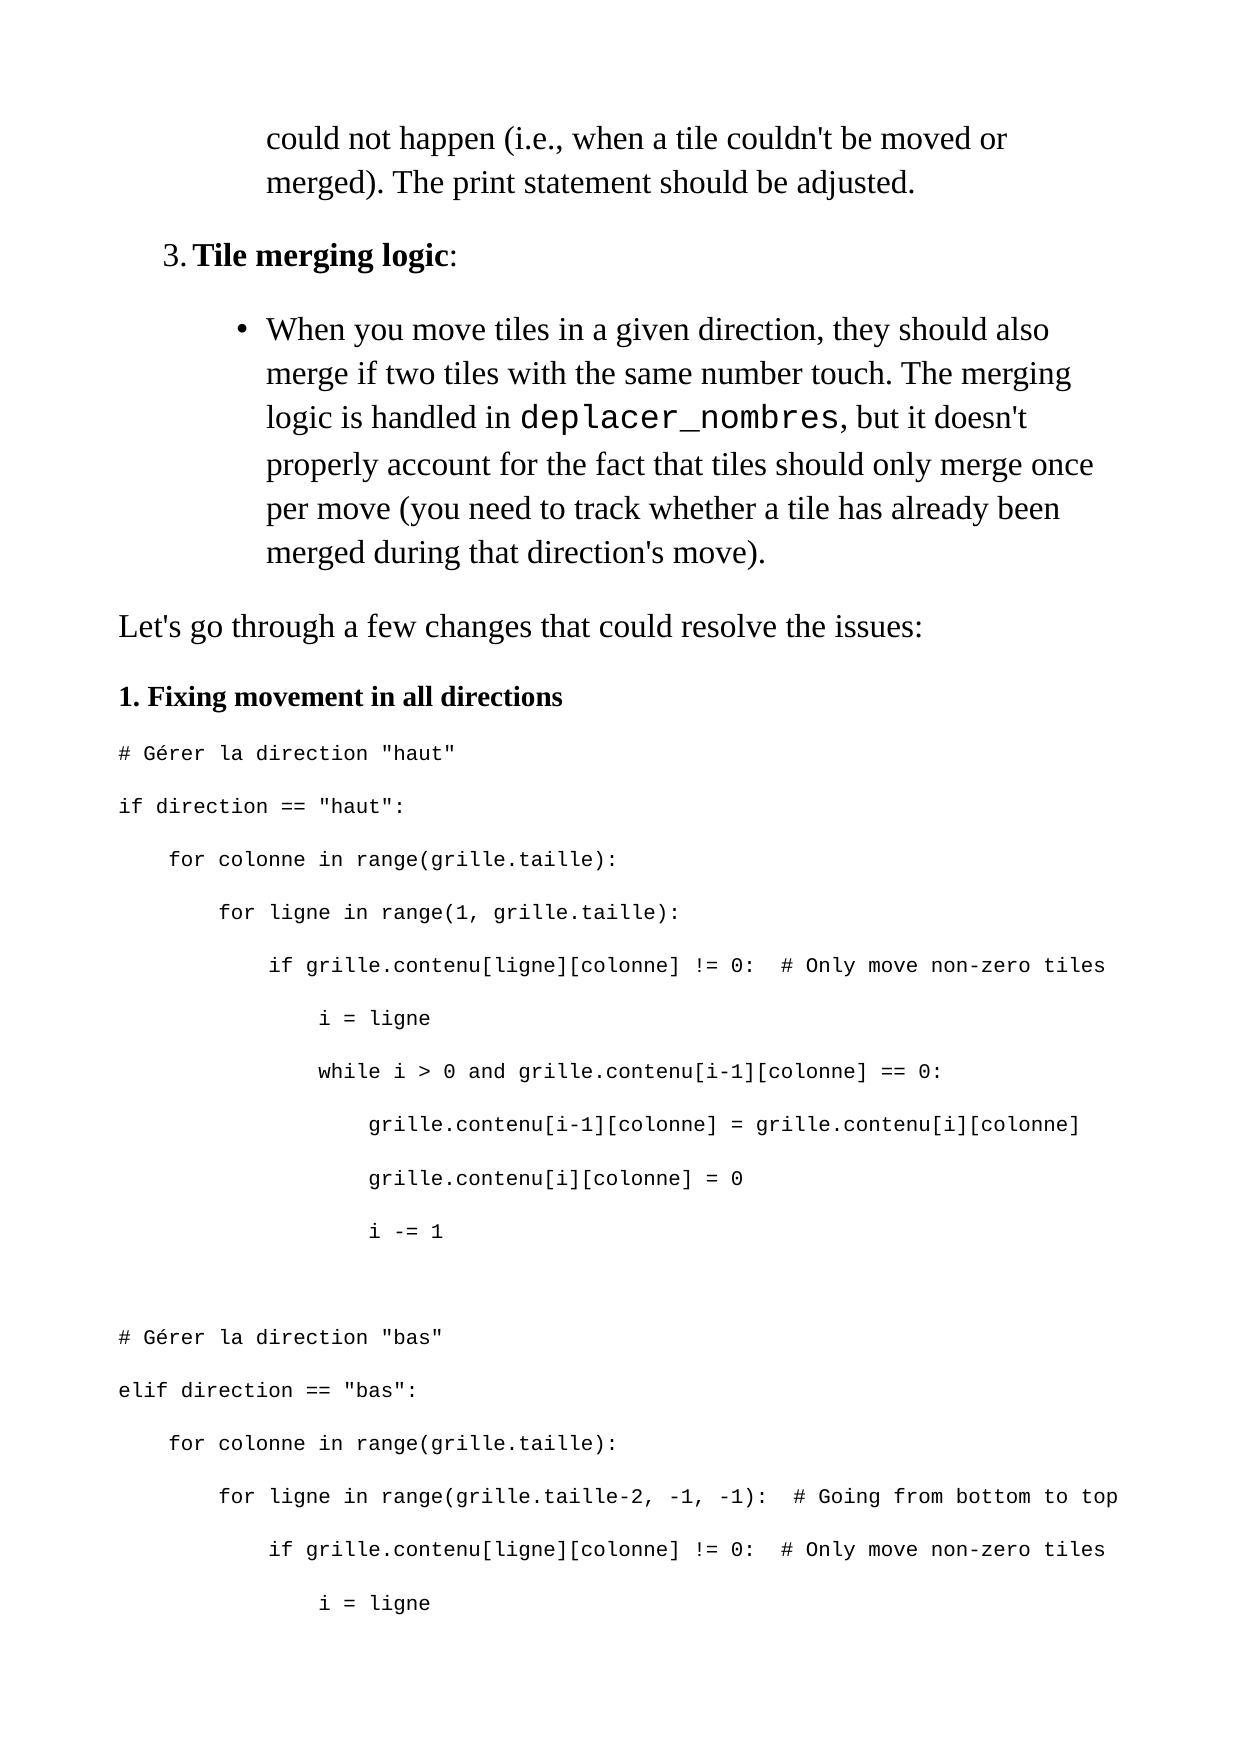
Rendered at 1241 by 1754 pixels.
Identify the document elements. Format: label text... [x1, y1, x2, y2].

text i = ligne [118, 1593, 1122, 1616]
list could not happen (i.e., when a tile couldn't be moved or merged). The print statement should be adjusted. [236, 118, 1122, 201]
subtitle 1. Fixing movement in all directions [118, 679, 1122, 713]
text grille.contenu[i][colonne] = 0 [118, 1168, 1122, 1191]
text Let's go through a few changes that could resolve the issues: [118, 606, 1122, 644]
text # Gérer la direction "haut" [118, 743, 1122, 766]
list Tile merging logic: [162, 236, 1122, 274]
text if grille.contenu[ligne][colonne] != 0: # Only move non-zero tiles [118, 955, 1122, 979]
text i -= 1 [118, 1221, 1122, 1244]
text elif direction == "bas": [118, 1380, 1122, 1404]
text # Gérer la direction "bas" [118, 1327, 1122, 1351]
text while i > 0 and grille.contenu[i-1][colonne] == 0: [118, 1061, 1122, 1085]
text for colonne in range(grille.taille): [118, 849, 1122, 872]
text for colonne in range(grille.taille): [118, 1433, 1122, 1457]
text if grille.contenu[ligne][colonne] != 0: # Only move non-zero tiles [118, 1539, 1122, 1563]
text for ligne in range(grille.taille-2, -1, -1): # Going from bottom to top [118, 1486, 1122, 1510]
text for ligne in range(1, grille.taille): [118, 902, 1122, 926]
text i = ligne [118, 1008, 1122, 1032]
text if direction == "haut": [118, 796, 1122, 819]
list When you move tiles in a given direction, they should also merge if two tiles with the same number touch. The merging logic is handled in deplacer_nombres, but it doesn't properly account for the fact that tiles should only merge once per move (you need to track whether a tile has already been merged during that direction's move). [236, 309, 1122, 571]
text grille.contenu[i-1][colonne] = grille.contenu[i][colonne] [118, 1114, 1122, 1138]
